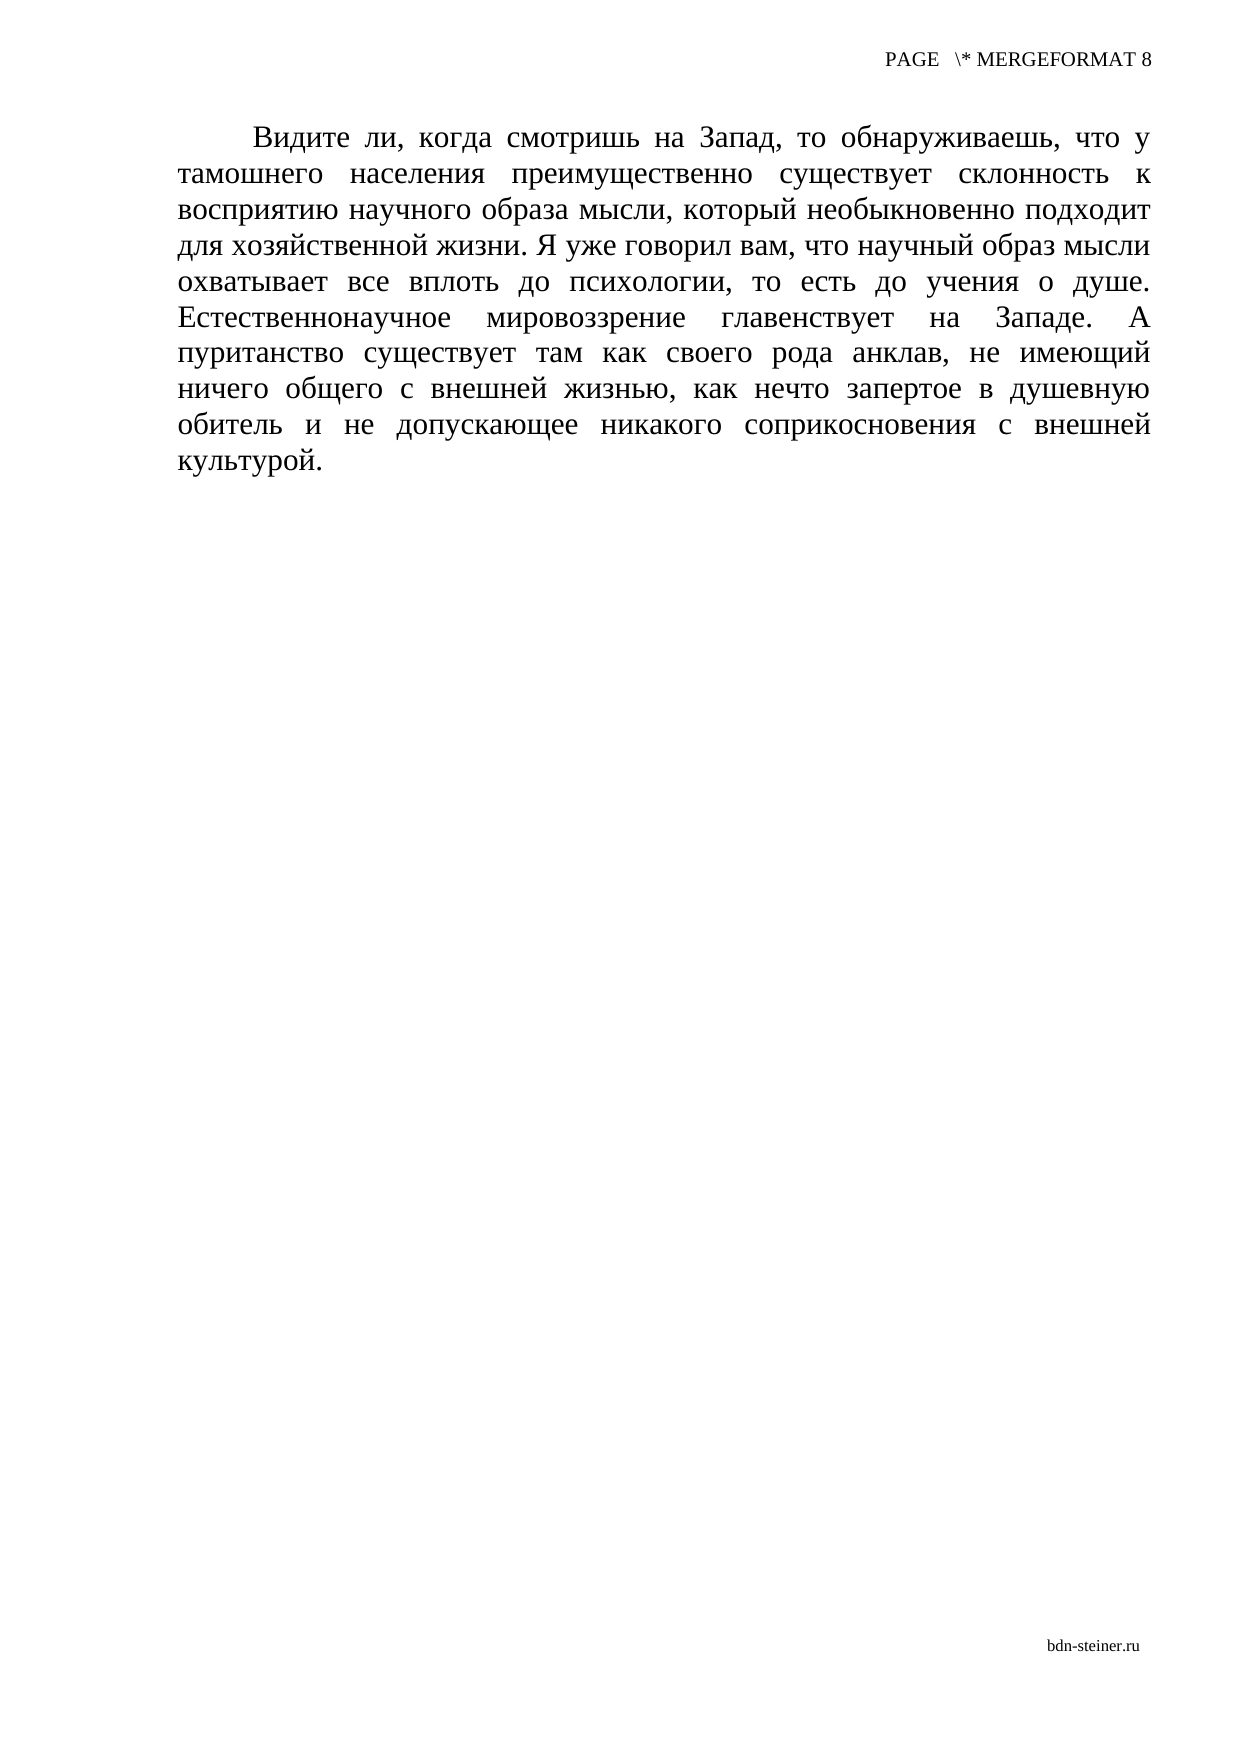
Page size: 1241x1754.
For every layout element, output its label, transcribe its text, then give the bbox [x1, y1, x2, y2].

text Видите ли, когда смотришь на Запад, то обнаруживаешь, что у тамошнего населения преимущественно существует склонность к восприятию научного образа мысли, который необыкновенно подходит для хозяйственной жизни. Я уже говорил вам, что научный образ мысли охватывает все вплоть до психологии, то есть до учения о душе. Естественнонаучное мировоззрение главенствует на Западе. А пуританство существует там как своего рода анклав, не имеющий ничего общего с внешней жизнью, как нечто запертое в душевную обитель и не допускающее никакого соприкосновения с внешней культурой. [177, 118, 1152, 477]
